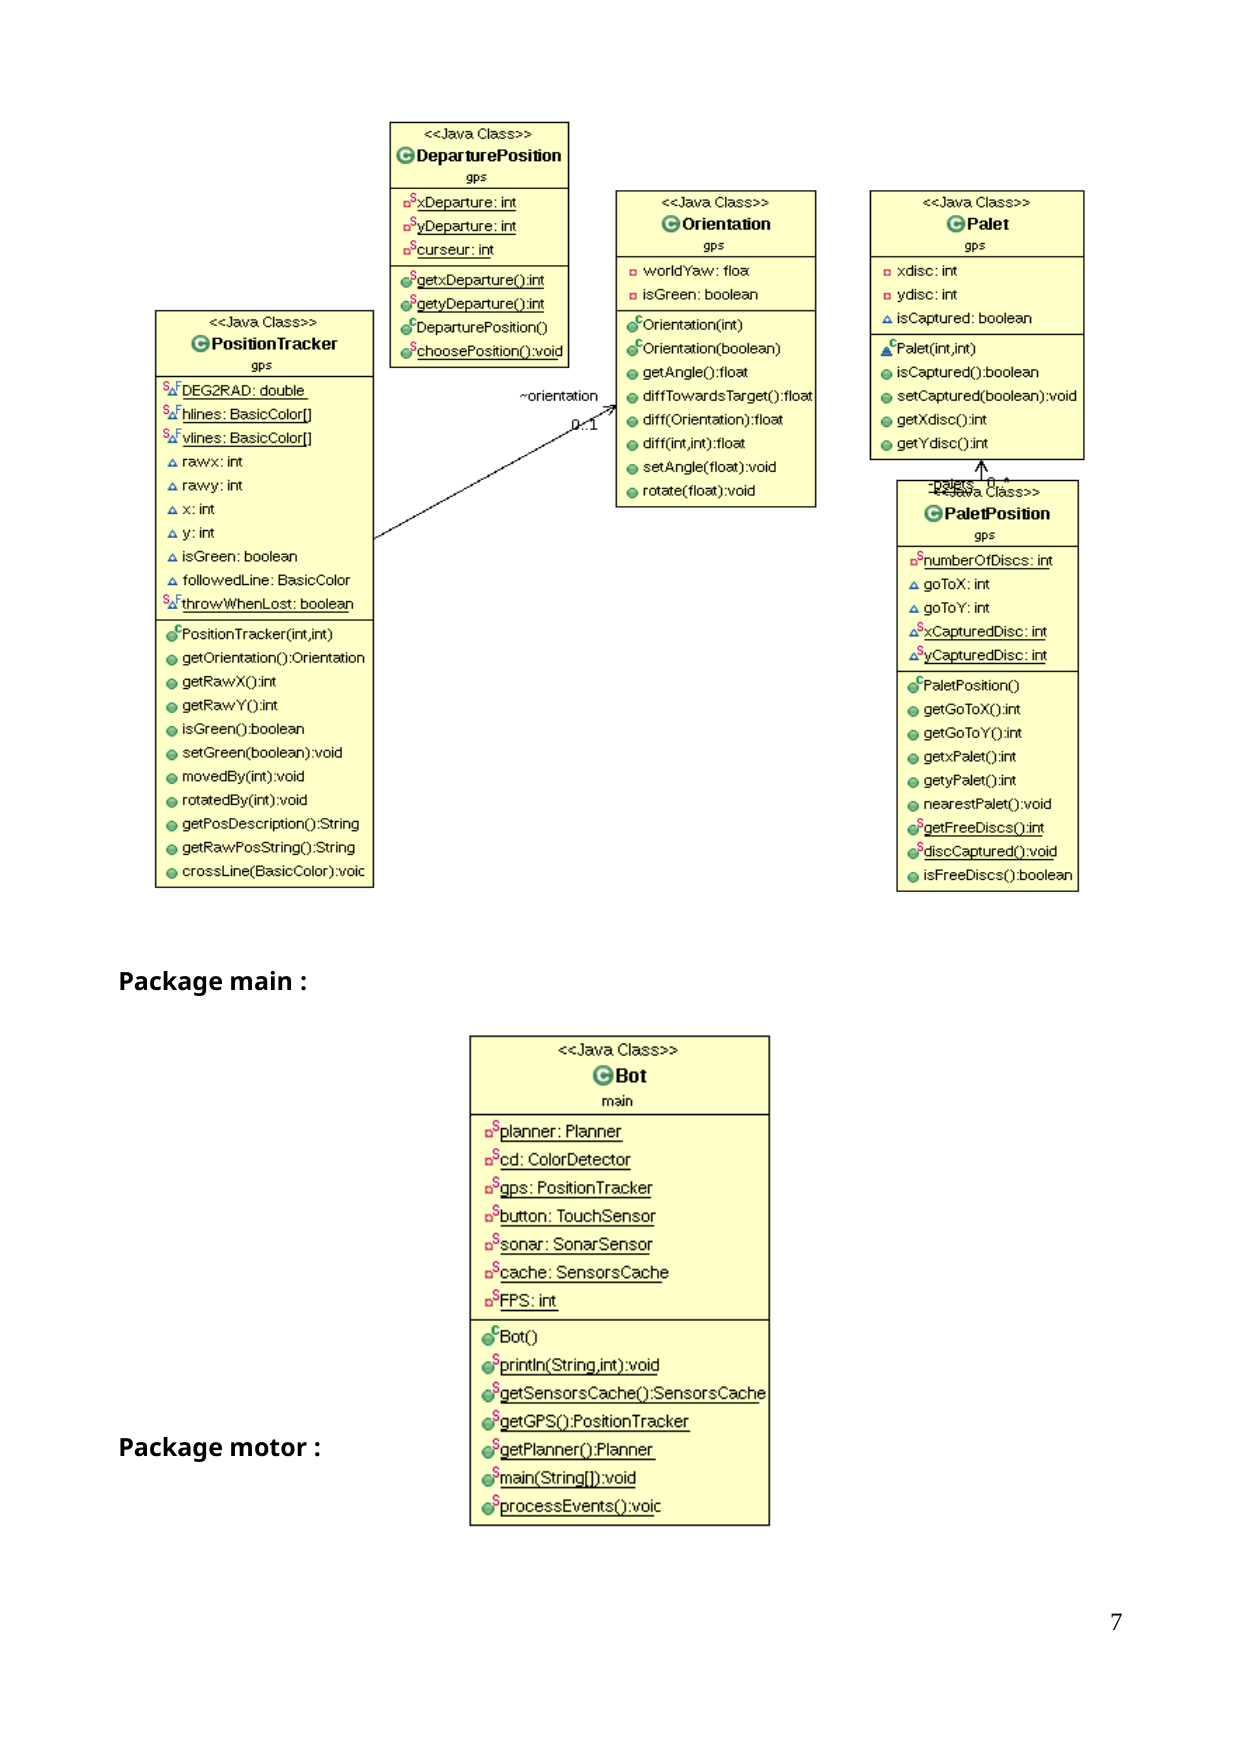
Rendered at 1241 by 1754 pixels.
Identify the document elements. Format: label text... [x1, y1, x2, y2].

picture [465, 1031, 775, 1531]
text [775, 1429, 1122, 1463]
text Package motor : [118, 1429, 465, 1463]
text Package main : [118, 964, 1122, 998]
picture [151, 118, 1089, 896]
